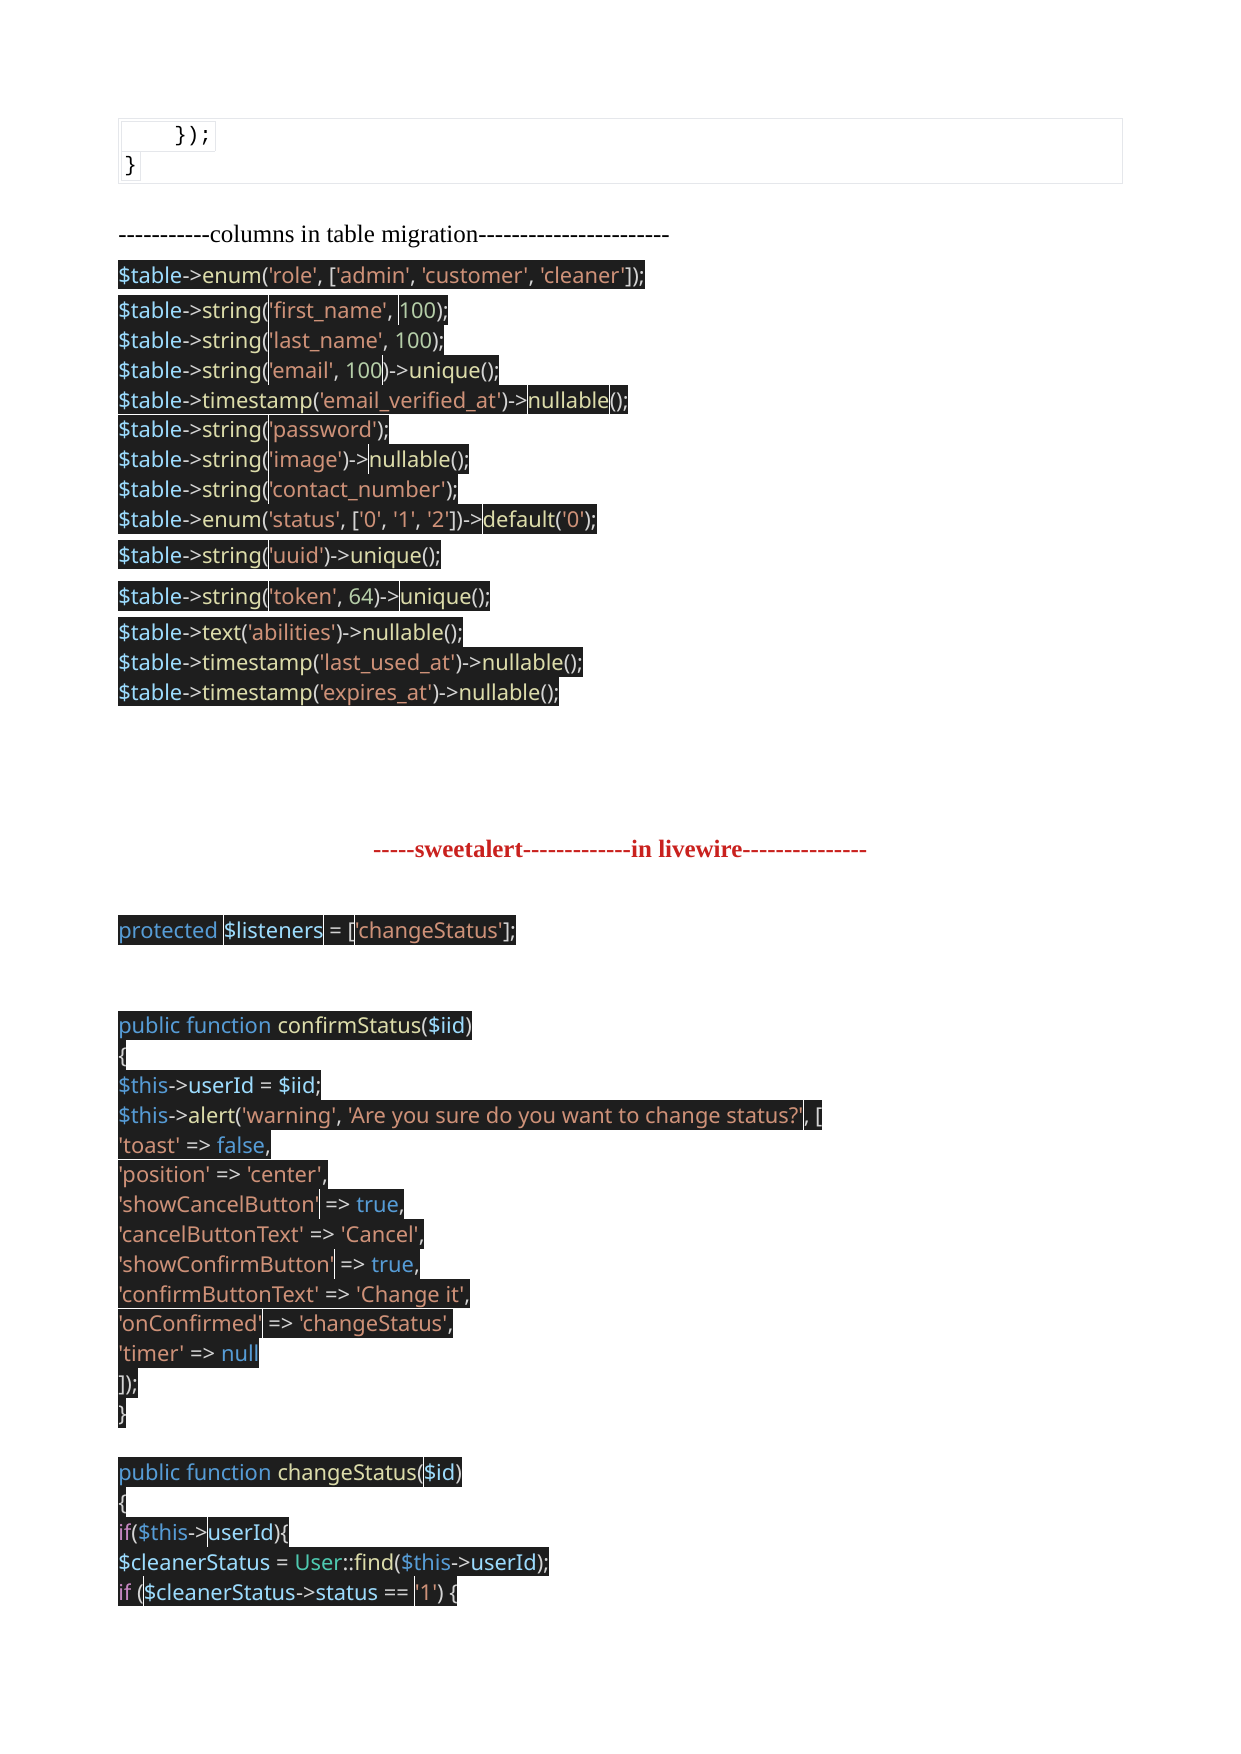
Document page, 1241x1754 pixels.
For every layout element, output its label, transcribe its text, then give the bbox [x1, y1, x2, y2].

text $table->timestamp('last_used_at')->nullable(); [118, 647, 1122, 677]
text protected $listeners = ['changeStatus']; [118, 915, 1122, 945]
text $cleanerStatus = User::find($this->userId); [118, 1547, 1122, 1576]
text $table->string('email', 100)->unique(); [118, 355, 1122, 385]
text $table->string('contact_number'); [118, 474, 1122, 504]
text 'confirmButtonText' => 'Change it', [118, 1279, 1122, 1308]
text public function confirmStatus($iid) [118, 1011, 1122, 1040]
text $table->text('abilities')->nullable(); [118, 617, 1122, 647]
text if ($cleanerStatus->status == '1') { [118, 1576, 1122, 1606]
text $table->timestamp('email_verified_at')->nullable(); [118, 385, 1122, 414]
text } [119, 148, 1122, 183]
text }); [119, 119, 1122, 148]
text $table->string('last_name', 100); [118, 325, 1122, 355]
text $table->string('image')->nullable(); [118, 444, 1122, 474]
text $this->userId = $iid; [118, 1070, 1122, 1100]
text ]); [118, 1368, 1122, 1398]
text $table->enum('role', ['admin', 'customer', 'cleaner']); [118, 259, 1122, 289]
text 'timer' => null [118, 1338, 1122, 1368]
text { [118, 1487, 1122, 1517]
text 'onConfirmed' => 'changeStatus', [118, 1308, 1122, 1338]
text -----sweetalert-------------in livewire--------------- [118, 834, 1122, 863]
text $table->timestamp('expires_at')->nullable(); [118, 677, 1122, 706]
text 'toast' => false, [118, 1130, 1122, 1159]
text $table->string('uuid')->unique(); [118, 539, 1122, 569]
text $table->enum('status', ['0', '1', '2'])->default('0'); [118, 504, 1122, 534]
text if($this->userId){ [118, 1517, 1122, 1547]
text 'showCancelButton' => true, [118, 1189, 1122, 1219]
text $table->string('first_name', 100); [118, 295, 1122, 325]
text 'cancelButtonText' => 'Cancel', [118, 1219, 1122, 1249]
text 'position' => 'center', [118, 1159, 1122, 1189]
text $table->string('password'); [118, 414, 1122, 444]
text public function changeStatus($id) [118, 1457, 1122, 1487]
text -----------columns in table migration----------------------- [118, 219, 1122, 248]
text } [118, 1398, 1122, 1428]
text { [118, 1040, 1122, 1070]
text $table->string('token', 64)->unique(); [118, 581, 1122, 611]
text $this->alert('warning', 'Are you sure do you want to change status?', [ [118, 1100, 1122, 1130]
text 'showConfirmButton' => true, [118, 1249, 1122, 1279]
